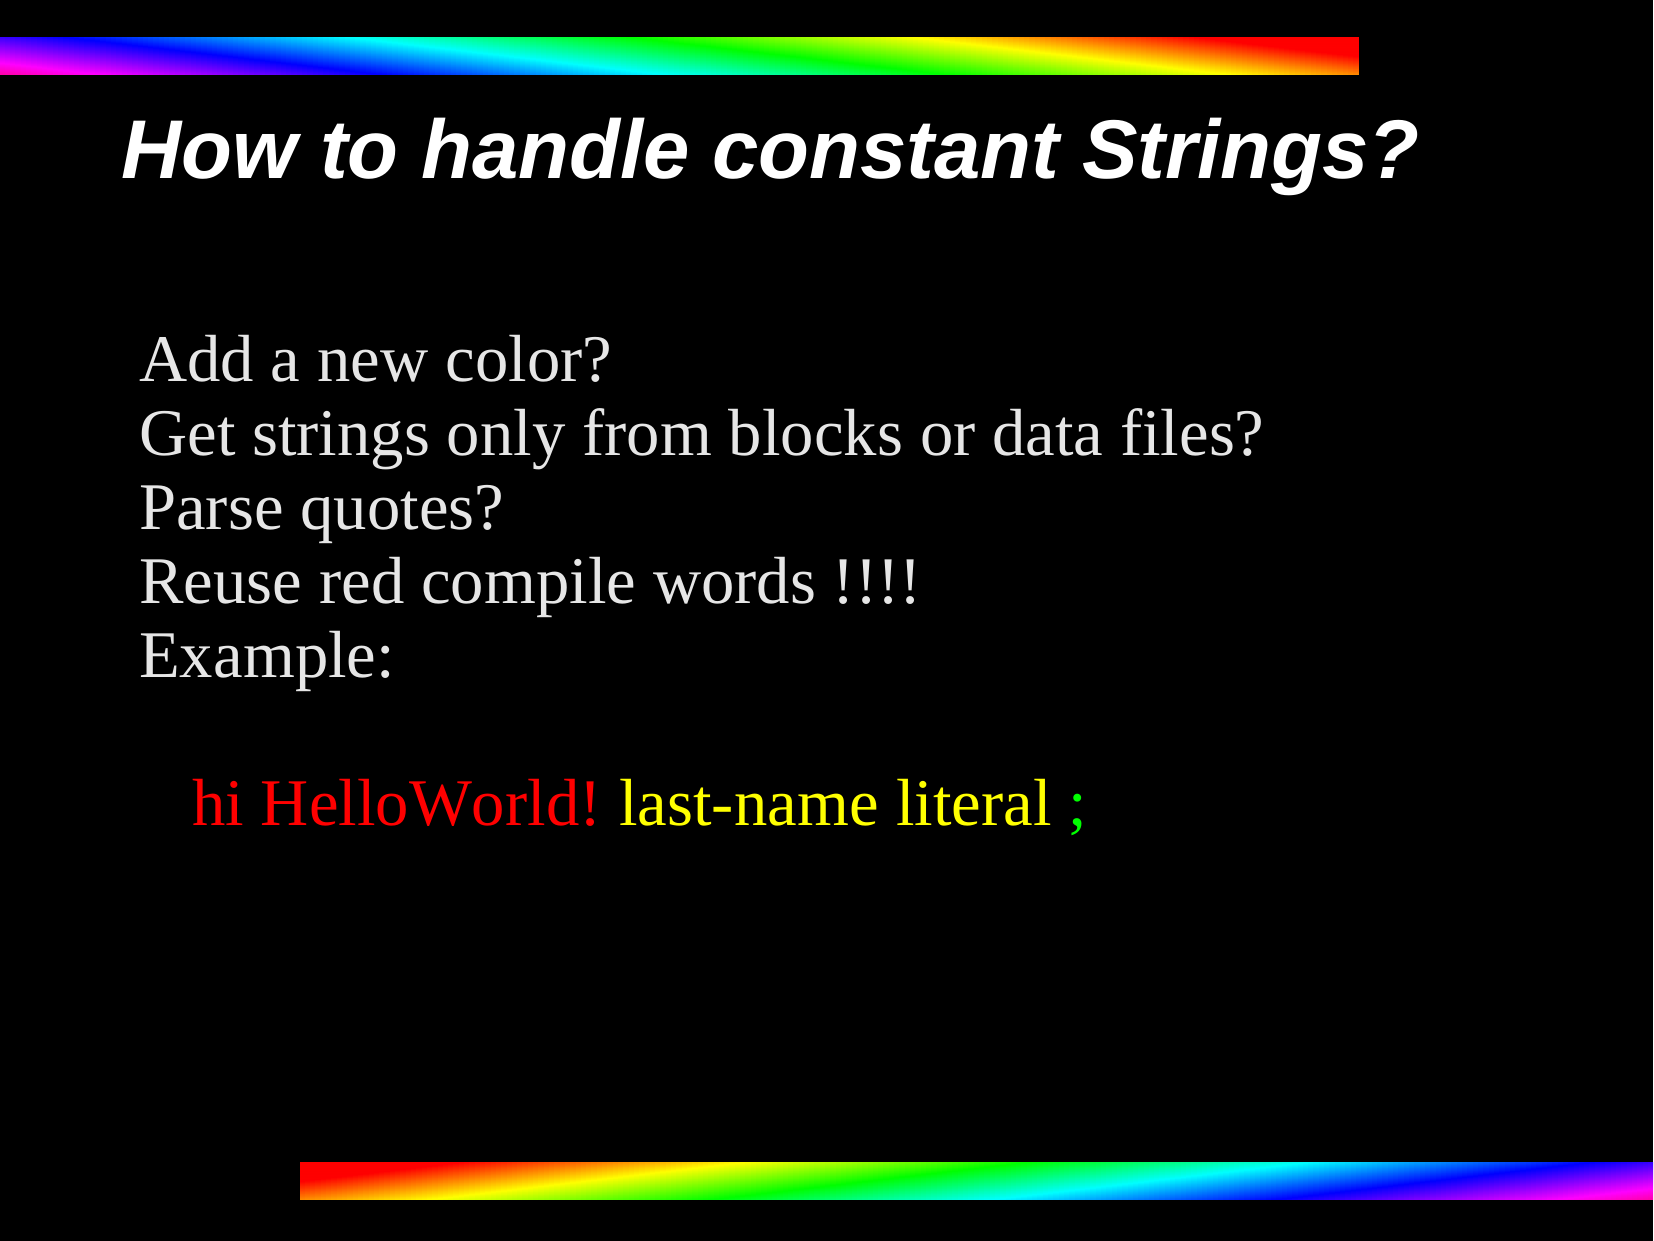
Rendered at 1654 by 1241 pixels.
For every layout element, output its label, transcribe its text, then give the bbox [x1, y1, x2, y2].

title How to handle constant Strings? [121, 46, 1534, 254]
picture [308, 37, 1359, 46]
picture [1102, 1162, 1654, 1200]
list Add a new color? Get strings only from blocks or data files? Parse quotes? Reuse red compile words !!!! Example: hi HelloWorld! last-name literal ; [121, 322, 1561, 1133]
picture [300, 1162, 1350, 1200]
picture [0, 37, 306, 75]
